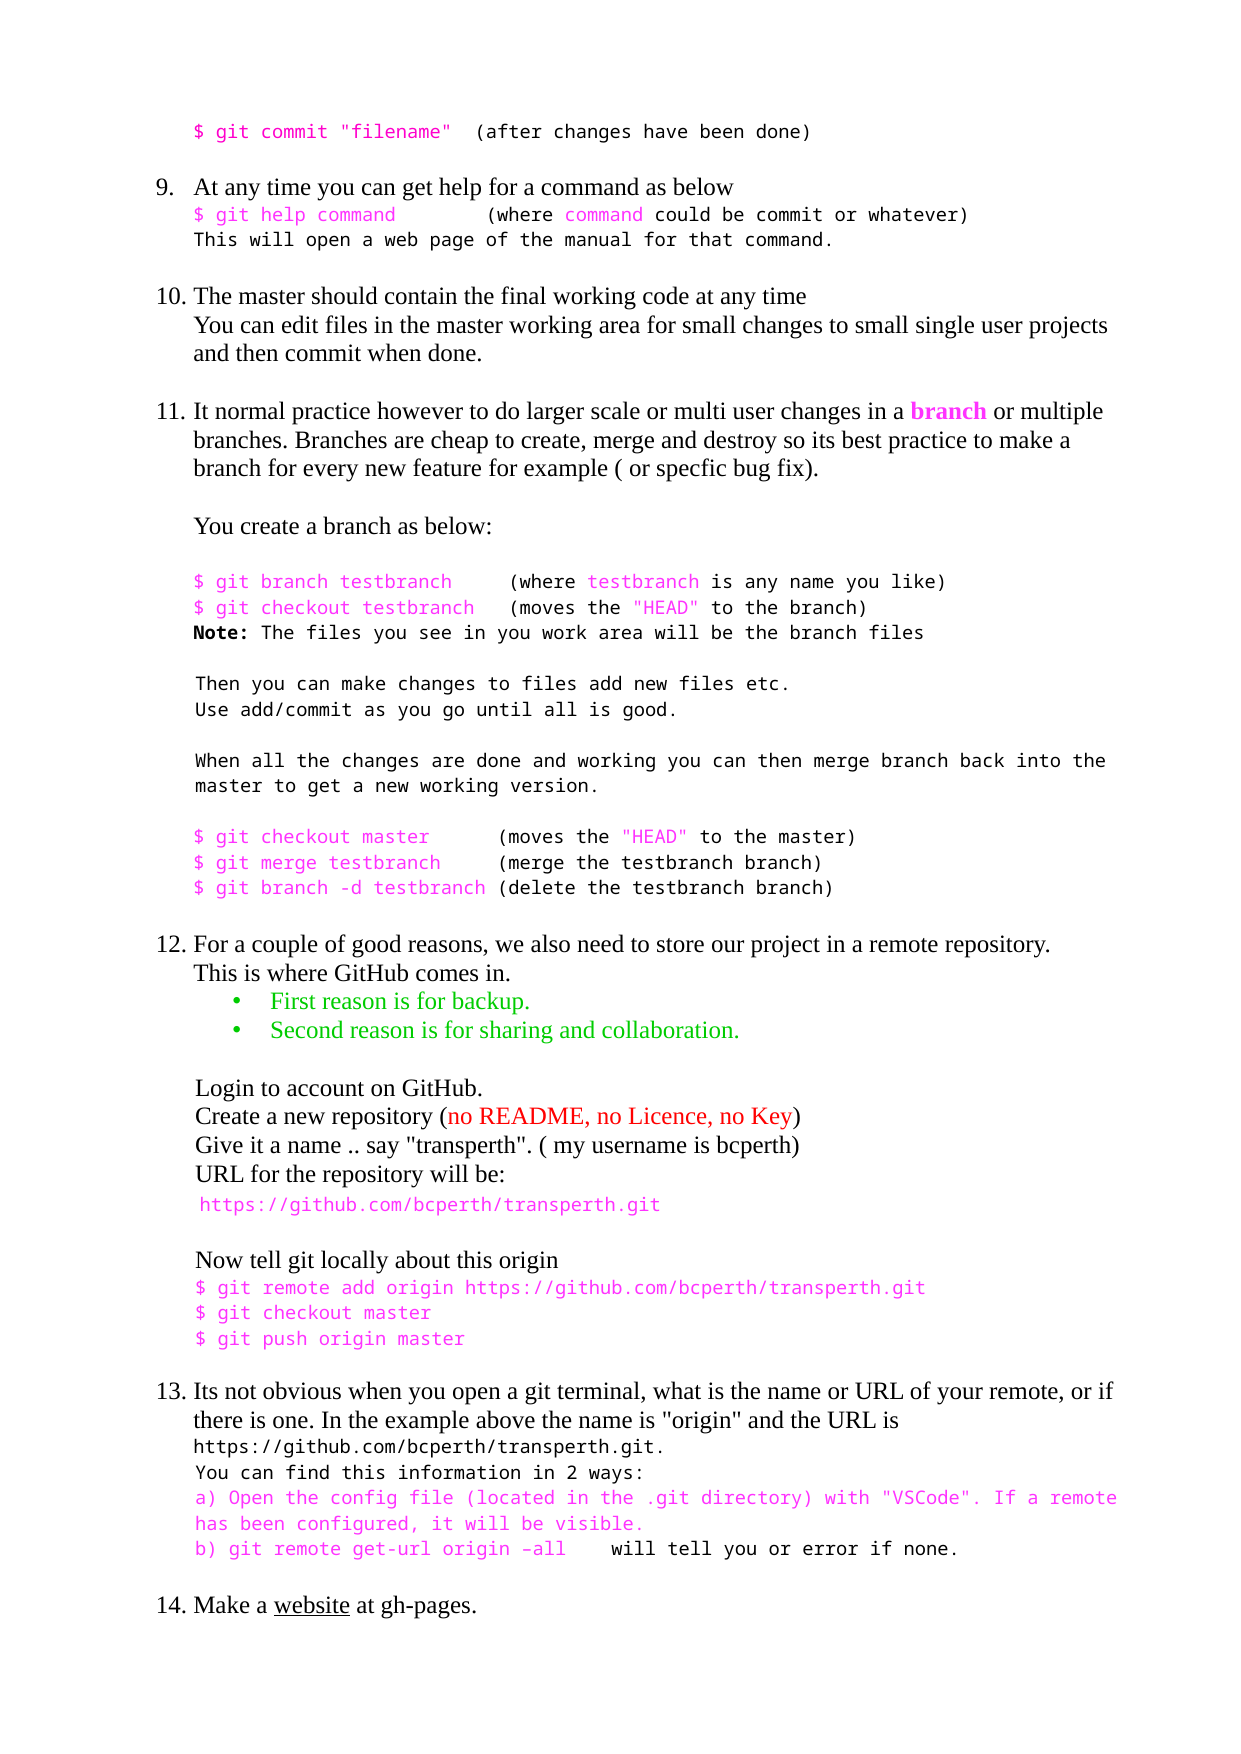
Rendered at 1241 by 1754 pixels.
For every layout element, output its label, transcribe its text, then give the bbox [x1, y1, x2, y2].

list $ git commit "filename" (after changes have been done) [156, 118, 1122, 144]
list This will open a web page of the manual for that command. [156, 227, 1122, 252]
text You can find this information in 2 ways: [195, 1459, 1122, 1484]
list $ git help command (where command could be commit or whatever) [156, 201, 1122, 227]
text When all the changes are done and working you can then merge branch back into the master to get a new working version. [195, 747, 1122, 798]
text b) git remote get-url origin –all will tell you or error if none. [195, 1536, 1122, 1561]
list At any time you can get help for a command as below [156, 172, 1122, 201]
text Then you can make changes to files add new files etc. [195, 671, 1122, 696]
list This is where GitHub comes in. [156, 958, 1122, 986]
list https://github.com/bcperth/transperth.git [156, 1188, 1122, 1216]
list $ git checkout master (moves the "HEAD" to the master) [156, 824, 1122, 849]
list The master should contain the final working code at any time [156, 281, 1122, 310]
list Its not obvious when you open a git terminal, what is the name or URL of your remote, or if there is one. In the example above the name is "origin" and the URL is https://github.com/bcperth/transperth.git. [156, 1376, 1122, 1459]
list It normal practice however to do larger scale or multi user changes in a branch or multiple branches. Branches are cheap to create, merge and destroy so its best practice to make a branch for every new feature for example ( or specfic bug fix). [156, 396, 1122, 482]
list $ git merge testbranch (merge the testbranch branch) [156, 849, 1122, 875]
text Give it a name .. say "transperth". ( my username is bcperth) [195, 1130, 1122, 1159]
text URL for the repository will be: [195, 1159, 1122, 1188]
text $ git checkout master [195, 1299, 1122, 1325]
list Second reason is for sharing and collaboration. [232, 1015, 1122, 1044]
list $ git branch testbranch (where testbranch is any name you like) [156, 568, 1122, 594]
list $ git branch -d testbranch (delete the testbranch branch) [156, 875, 1122, 900]
text $ git push origin master [195, 1325, 1122, 1351]
list You can edit files in the master working area for small changes to small single user projects and then commit when done. [156, 310, 1122, 367]
text You create a branch as below: [193, 511, 1122, 540]
text Login to account on GitHub. [195, 1073, 1122, 1101]
text Use add/commit as you go until all is good. [195, 696, 1122, 722]
text Now tell git locally about this origin [195, 1245, 1122, 1274]
list First reason is for backup. [232, 986, 1122, 1015]
list $ git checkout testbranch (moves the "HEAD" to the branch) [156, 594, 1122, 619]
list Make a website at gh-pages. [156, 1590, 1122, 1619]
list Note: The files you see in you work area will be the branch files [156, 619, 1122, 645]
text $ git remote add origin https://github.com/bcperth/transperth.git [195, 1274, 1122, 1299]
text a) Open the config file (located in the .git directory) with "VSCode". If a remote has been configured, it will be visible. [195, 1484, 1122, 1536]
text Create a new repository (no README, no Licence, no Key) [195, 1101, 1122, 1130]
list For a couple of good reasons, we also need to store our project in a remote repository. [156, 929, 1122, 958]
